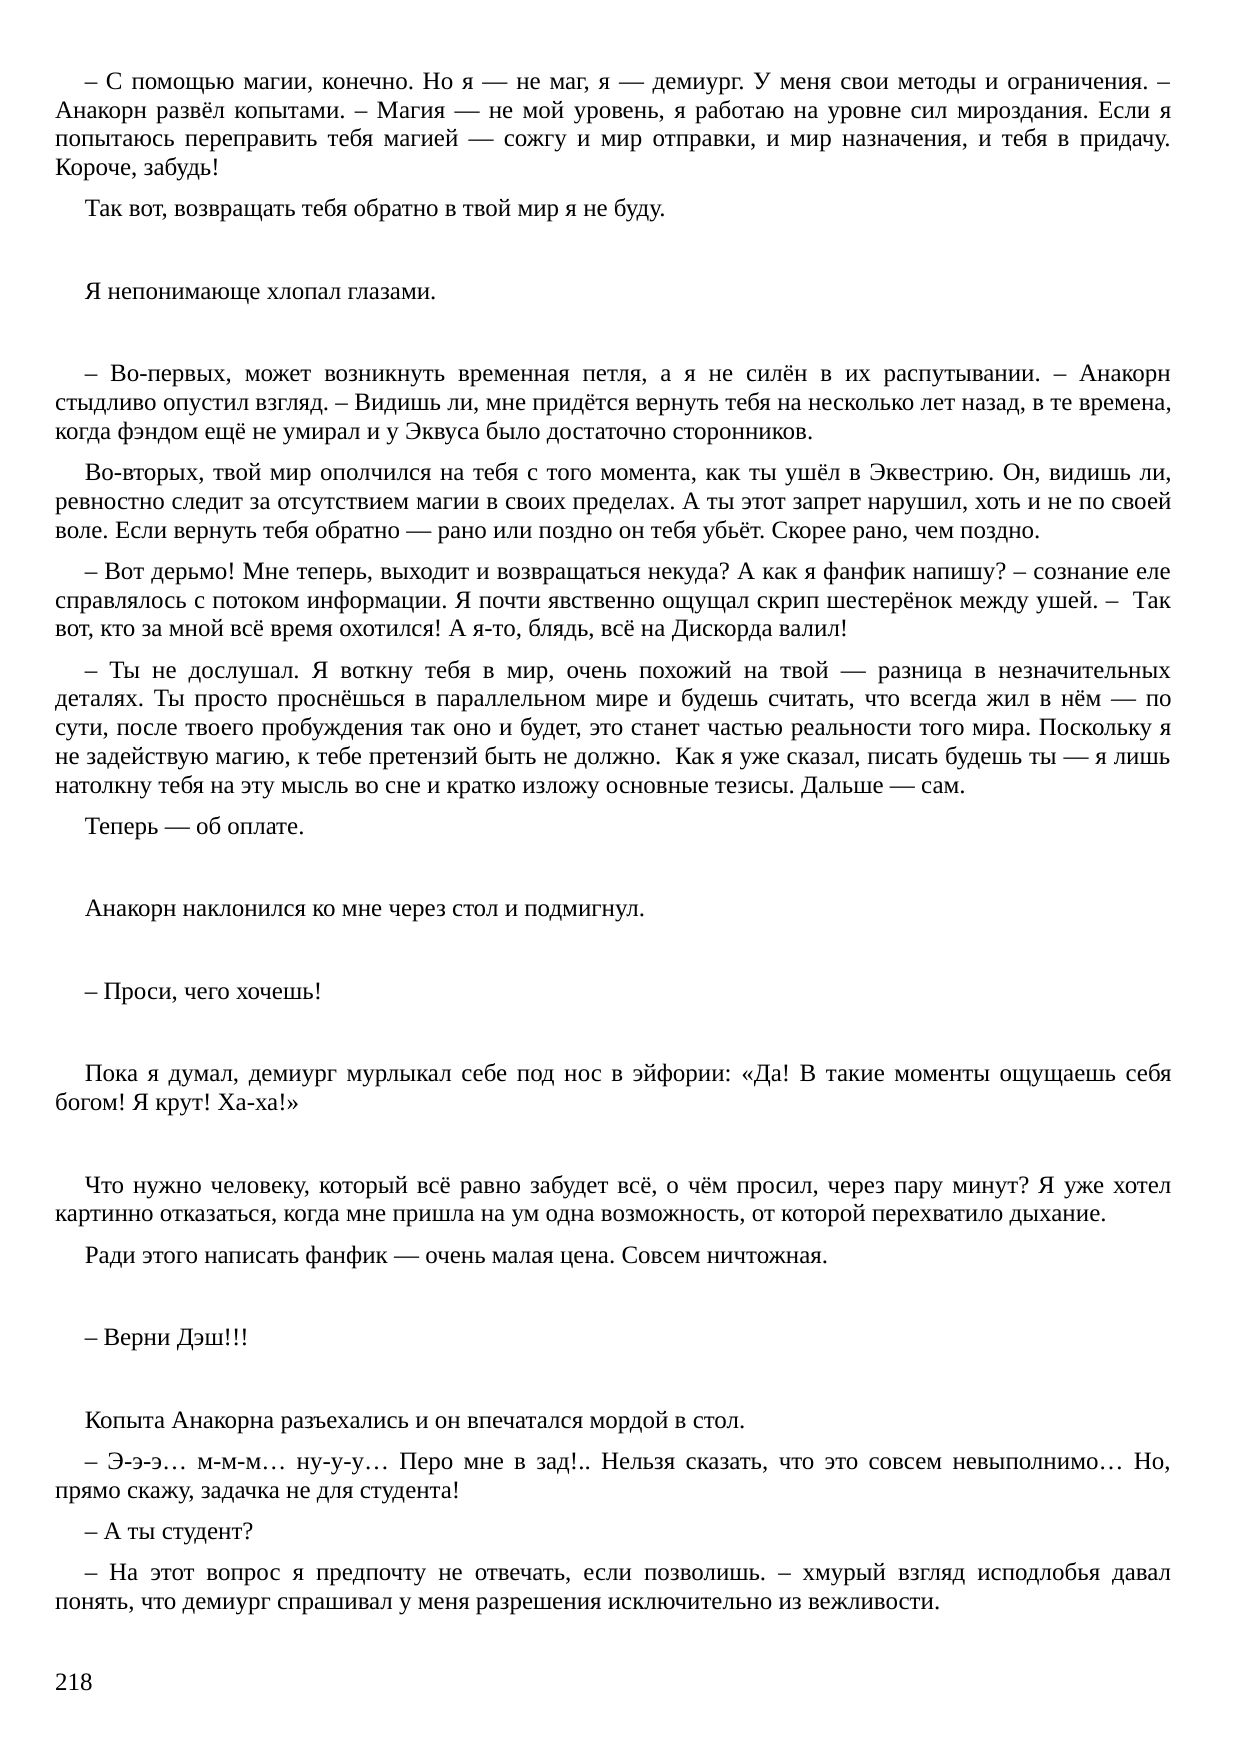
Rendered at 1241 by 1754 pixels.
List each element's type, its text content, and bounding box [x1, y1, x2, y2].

text – Вот дерьмо! Мне теперь, выходит и возвращаться некуда? А как я фанфик напишу? – сознание еле справлялось с потоком информации. Я почти явственно ощущал скрип шестерёнок между ушей. – Так вот, кто за мной всё время охотился! А я-то, блядь, всё на Дискорда валил! [55, 556, 1173, 642]
text – Верни Дэш!!! [55, 1322, 1173, 1351]
text – Во-первых, может возникнуть временная петля, а я не силён в их распутывании. – Анакорн стыдливо опустил взгляд. – Видишь ли, мне придётся вернуть тебя на несколько лет назад, в те времена, когда фэндом ещё не умирал и у Эквуса было достаточно сторонников. [55, 358, 1173, 445]
text Анакорн наклонился ко мне через стол и подмигнул. [55, 893, 1173, 922]
text Теперь — об оплате. [55, 811, 1173, 840]
text – С помощью магии, конечно. Но я — не маг, я — демиург. У меня свои методы и ограничения. – Анакорн развёл копытами. – Магия — не мой уровень, я работаю на уровне сил мироздания. Если я попытаюсь переправить тебя магией — сожгу и мир отправки, и мир назначения, и тебя в придачу. Короче, забудь! [55, 66, 1173, 181]
text Ради этого написать фанфик — очень малая цена. Совсем ничтожная. [55, 1240, 1173, 1268]
text Так вот, возвращать тебя обратно в твой мир я не буду. [55, 193, 1173, 222]
text – Ты не дослушал. Я воткну тебя в мир, очень похожий на твой — разница в незначительных деталях. Ты просто проснёшься в параллельном мире и будешь считать, что всегда жил в нём — по сути, после твоего пробуждения так оно и будет, это станет частью реальности того мира. Поскольку я не задействую магию, к тебе претензий быть не должно. Как я уже сказал, писать будешь ты — я лишь натолкну тебя на эту мысль во сне и кратко изложу основные тезисы. Дальше — сам. [55, 655, 1173, 798]
text – Проси, чего хочешь! [55, 976, 1173, 1005]
text Я непонимающе хлопал глазами. [55, 276, 1173, 305]
text Во-вторых, твой мир ополчился на тебя с того момента, как ты ушёл в Эквестрию. Он, видишь ли, ревностно следит за отсутствием магии в своих пределах. А ты этот запрет нарушил, хоть и не по своей воле. Если вернуть тебя обратно — рано или поздно он тебя убьёт. Скорее рано, чем поздно. [55, 457, 1173, 543]
text – Э-э-э… м-м-м… ну-у-у… Перо мне в зад!.. Нельзя сказать, что это совсем невыполнимо… Но, прямо скажу, задачка не для студента! [55, 1446, 1173, 1503]
text – На этот вопрос я предпочту не отвечать, если позволишь. – хмурый взгляд исподлобья давал понять, что демиург спрашивал у меня разрешения исключительно из вежливости. [55, 1557, 1173, 1615]
text Пока я думал, демиург мурлыкал себе под нос в эйфории: «Да! В такие моменты ощущаешь себя богом! Я крут! Ха-ха!» [55, 1058, 1173, 1116]
text Копыта Анакорна разъехались и он впечатался мордой в стол. [55, 1405, 1173, 1433]
text Что нужно человеку, который всё равно забудет всё, о чём просил, через пару минут? Я уже хотел картинно отказаться, когда мне пришла на ум одна возможность, от которой перехватило дыхание. [55, 1170, 1173, 1227]
text – А ты студент? [55, 1516, 1173, 1545]
